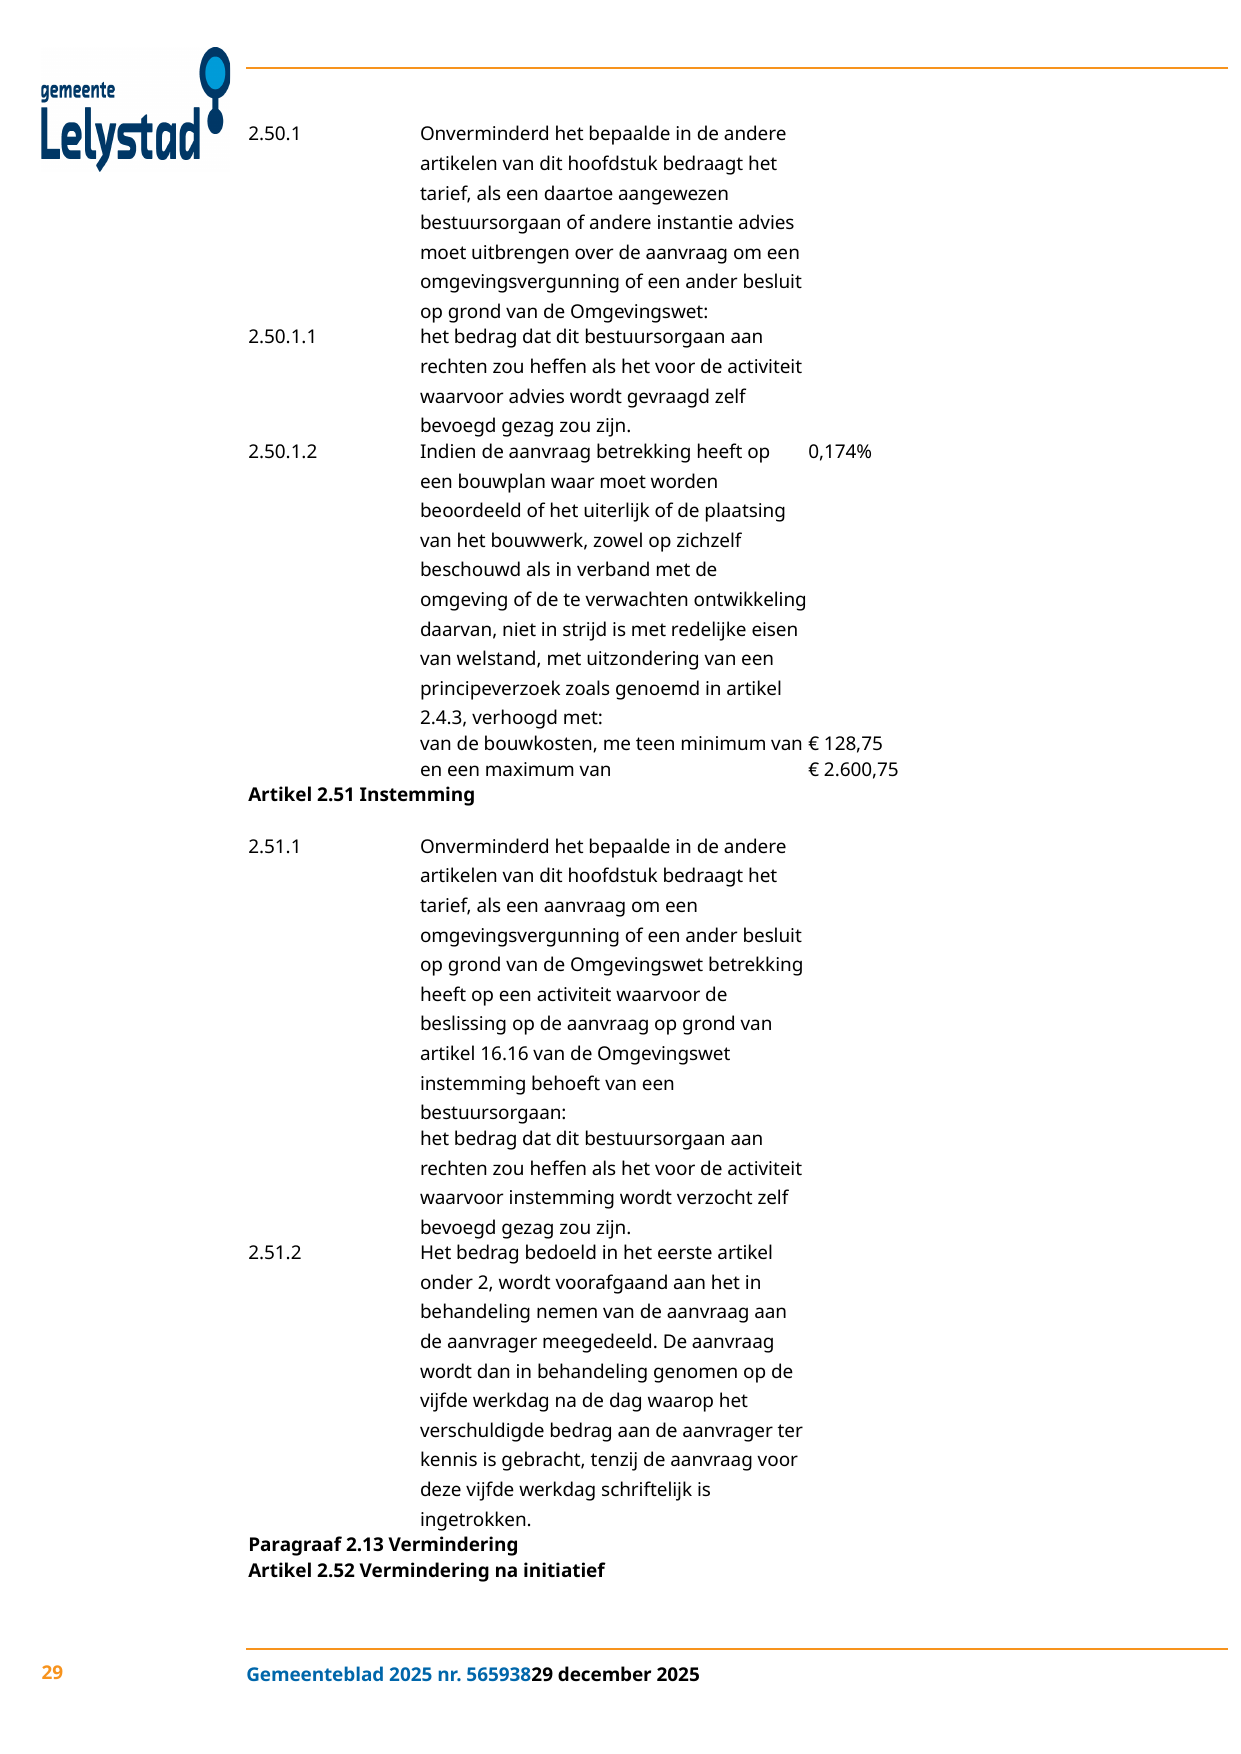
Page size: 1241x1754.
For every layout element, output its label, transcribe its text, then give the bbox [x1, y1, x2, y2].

table_cell [980, 438, 1152, 730]
table_cell [420, 95, 808, 121]
table_cell [808, 324, 980, 438]
table_cell [808, 1583, 980, 1609]
table_cell [420, 1583, 808, 1609]
table_cell 2.51.1 [248, 833, 420, 1125]
table_cell [248, 808, 420, 833]
table_cell Artikel 2.51 Instemming [248, 782, 980, 807]
table_cell [808, 833, 980, 1125]
table_cell [980, 730, 1152, 756]
table_cell [248, 1125, 420, 1239]
table_cell 2.50.1.2 [248, 438, 420, 730]
table_cell [248, 730, 420, 756]
table_cell [248, 95, 420, 121]
table_cell [980, 95, 1152, 121]
table_cell [980, 121, 1152, 324]
table_cell [980, 1240, 1152, 1532]
table_cell € 128,75 [808, 730, 980, 756]
table_cell [808, 121, 980, 324]
picture [41, 47, 231, 172]
table_cell Indien de aanvraag betrekking heeft op een bouwplan waar moet worden beoordeeld of het uiterlijk of de plaatsing van het bouwwerk, zowel op zichzelf beschouwd als in verband met de omgeving of de te verwachten ontwikkeling daarvan, niet in strijd is met redelijke eisen van welstand, met uitzondering van een principeverzoek zoals genoemd in artikel 2.4.3, verhoogd met: [420, 438, 808, 730]
table_cell [420, 808, 808, 833]
table_cell Onverminderd het bepaalde in de andere artikelen van dit hoofdstuk bedraagt het tarief, als een aanvraag om een omgevingsvergunning of een ander besluit op grond van de Omgevingswet betrekking heeft op een activiteit waarvoor de beslissing op de aanvraag op grond van artikel 16.16 van de Omgevingswet instemming behoeft van een bestuursorgaan: [420, 833, 808, 1125]
table_cell [808, 1125, 980, 1239]
table_cell [980, 324, 1152, 438]
table_cell [808, 808, 980, 833]
table_cell Paragraaf 2.13 Vermindering [248, 1532, 1152, 1557]
table_cell [808, 95, 980, 121]
table_cell en een maximum van [420, 756, 808, 782]
table_cell [248, 756, 420, 782]
table_cell 2.50.1 [248, 121, 420, 324]
table_cell het bedrag dat dit bestuursorgaan aan rechten zou heffen als het voor de activiteit waarvoor advies wordt gevraagd zelf bevoegd gezag zou zijn. [420, 324, 808, 438]
table_cell 2.51.2 [248, 1240, 420, 1532]
table_cell [980, 833, 1152, 1125]
table_cell Artikel 2.52 Vermindering na initiatief [248, 1557, 980, 1583]
table_cell € 2.600,75 [808, 756, 980, 782]
table_cell [980, 1125, 1152, 1239]
table_cell [980, 756, 1152, 782]
table_cell [980, 808, 1152, 833]
table_cell Onverminderd het bepaalde in de andere artikelen van dit hoofdstuk bedraagt het tarief, als een daartoe aangewezen bestuursorgaan of andere instantie advies moet uitbrengen over de aanvraag om een omgevingsvergunning of een ander besluit op grond van de Omgevingswet: [420, 121, 808, 324]
table_cell [808, 1240, 980, 1532]
table_cell [980, 1583, 1152, 1609]
table_cell [248, 1583, 420, 1609]
table_cell 0,174% [808, 438, 980, 730]
table_cell 2.50.1.1 [248, 324, 420, 438]
table_cell van de bouwkosten, me teen minimum van [420, 730, 808, 756]
table_cell Het bedrag bedoeld in het eerste artikel onder 2, wordt voorafgaand aan het in behandeling nemen van de aanvraag aan de aanvrager meegedeeld. De aanvraag wordt dan in behandeling genomen op de vijfde werkdag na de dag waarop het verschuldigde bedrag aan de aanvrager ter kennis is gebracht, tenzij de aanvraag voor deze vijfde werkdag schriftelijk is ingetrokken. [420, 1240, 808, 1532]
table_cell het bedrag dat dit bestuursorgaan aan rechten zou heffen als het voor de activiteit waarvoor instemming wordt verzocht zelf bevoegd gezag zou zijn. [420, 1125, 808, 1239]
